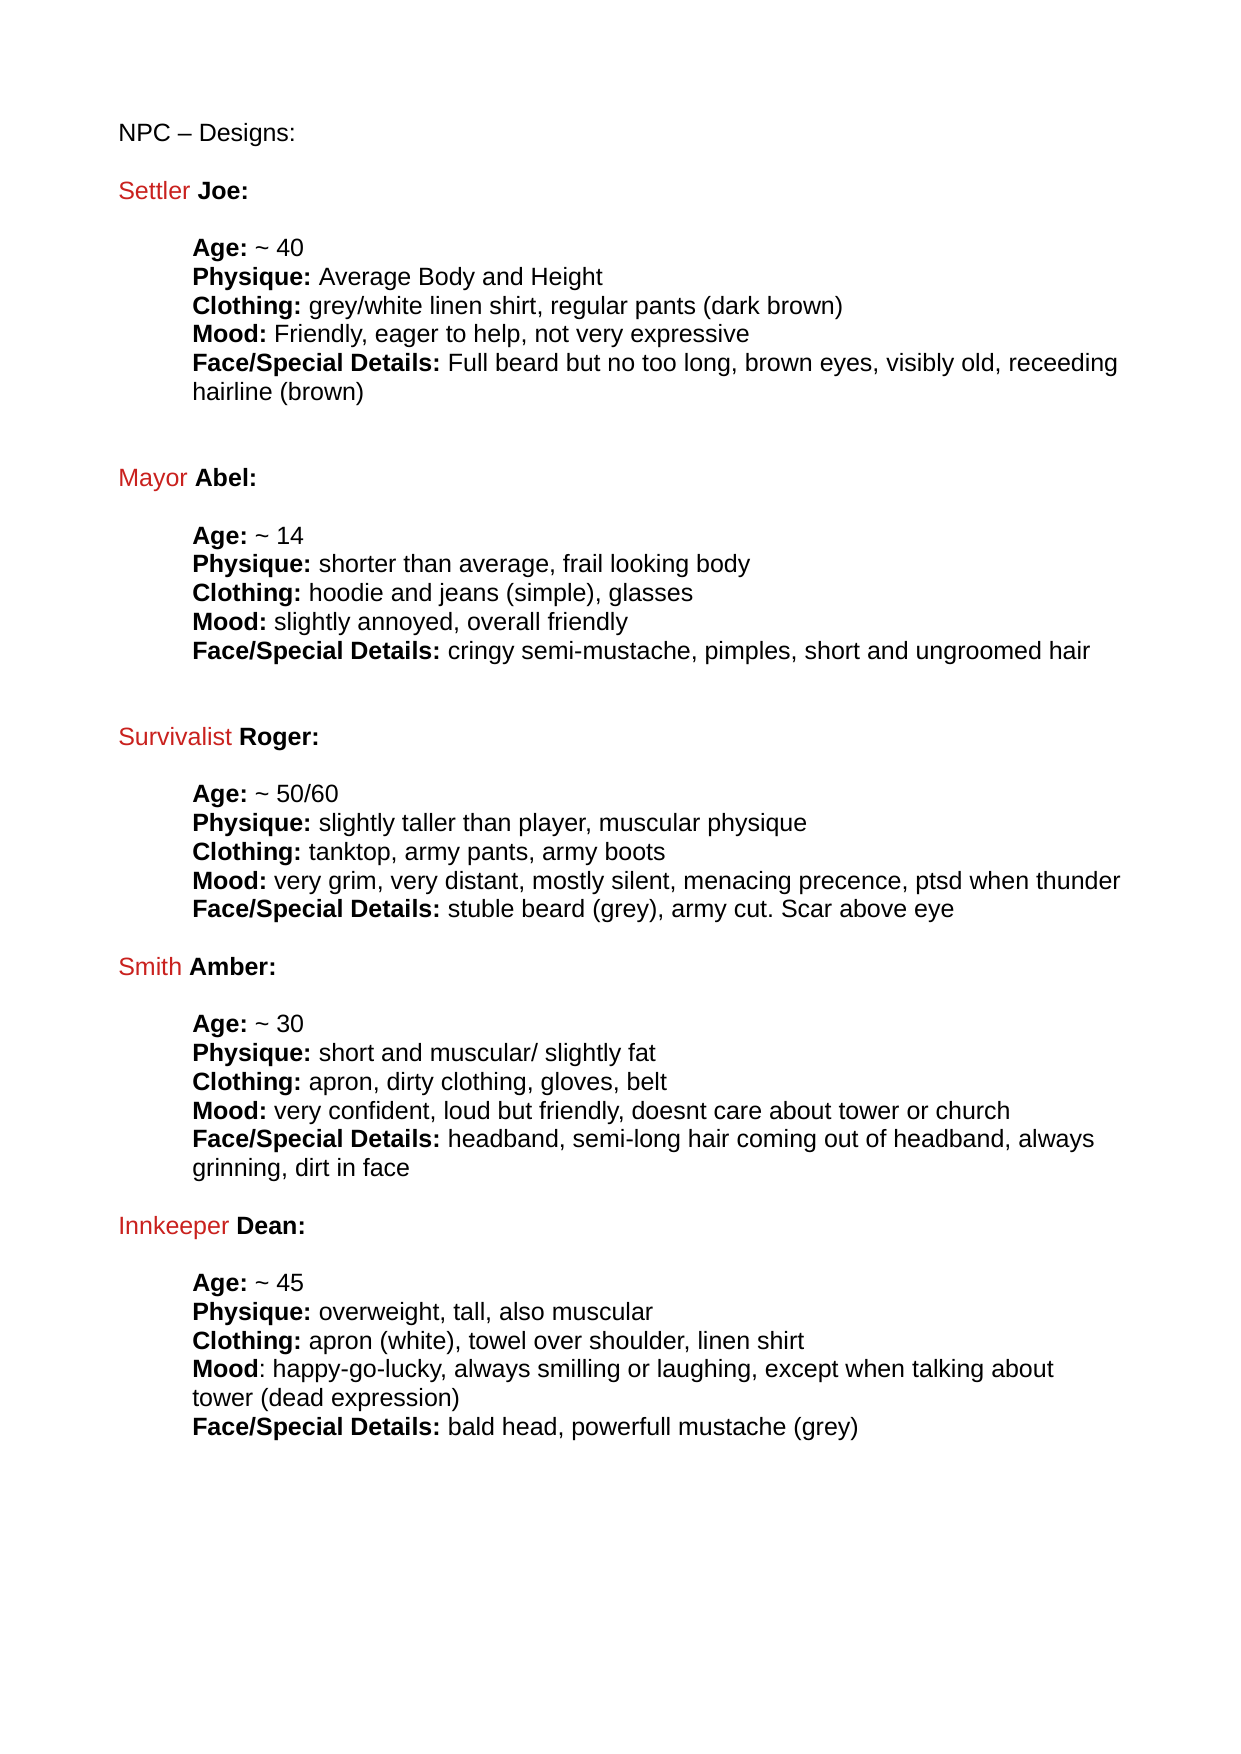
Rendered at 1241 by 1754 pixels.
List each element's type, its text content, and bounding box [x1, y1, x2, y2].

text Physique: Average Body and Height [118, 262, 1122, 291]
text Mood: very grim, very distant, mostly silent, menacing precence, ptsd when thunder [118, 866, 1122, 894]
text Face/Special Details: cringy semi-mustache, pimples, short and ungroomed hair [118, 636, 1122, 664]
text Physique: shorter than average, frail looking body [118, 549, 1122, 578]
text Face/Special Details: Full beard but no too long, brown eyes, visibly old, receeding hairline (brown) [118, 348, 1122, 406]
text Physique: short and muscular/ slightly fat [118, 1038, 1122, 1067]
text Physique: overweight, tall, also muscular [118, 1297, 1122, 1326]
text Clothing: grey/white linen shirt, regular pants (dark brown) [118, 291, 1122, 319]
text Age: ~ 50/60 [118, 779, 1122, 808]
text Clothing: tanktop, army pants, army boots [118, 837, 1122, 866]
text Clothing: apron (white), towel over shoulder, linen shirt [118, 1326, 1122, 1354]
text Face/Special Details: headband, semi-long hair coming out of headband, always grinning, dirt in face [118, 1124, 1122, 1182]
text Settler Joe: [118, 176, 1122, 204]
text Age: ~ 30 [118, 1009, 1122, 1038]
text Age: ~ 14 [118, 521, 1122, 549]
text Mayor Abel: [118, 463, 1122, 492]
text Smith Amber: [118, 952, 1122, 981]
text Physique: slightly taller than player, muscular physique [118, 808, 1122, 837]
text NPC – Designs: [118, 118, 1122, 147]
text Survivalist Roger: [118, 722, 1122, 751]
text Mood: Friendly, eager to help, not very expressive [118, 319, 1122, 348]
text Clothing: hoodie and jeans (simple), glasses [118, 578, 1122, 607]
text Mood: happy-go-lucky, always smilling or laughing, except when talking about tower (dead expression) [118, 1354, 1122, 1412]
text Mood: slightly annoyed, overall friendly [118, 607, 1122, 636]
text Age: ~ 45 [118, 1268, 1122, 1297]
text Clothing: apron, dirty clothing, gloves, belt [118, 1067, 1122, 1096]
text Innkeeper Dean: [118, 1211, 1122, 1239]
text Face/Special Details: bald head, powerfull mustache (grey) [118, 1412, 1122, 1441]
text Face/Special Details: stuble beard (grey), army cut. Scar above eye [118, 894, 1122, 923]
text Age: ~ 40 [118, 233, 1122, 262]
text Mood: very confident, loud but friendly, doesnt care about tower or church [118, 1096, 1122, 1124]
